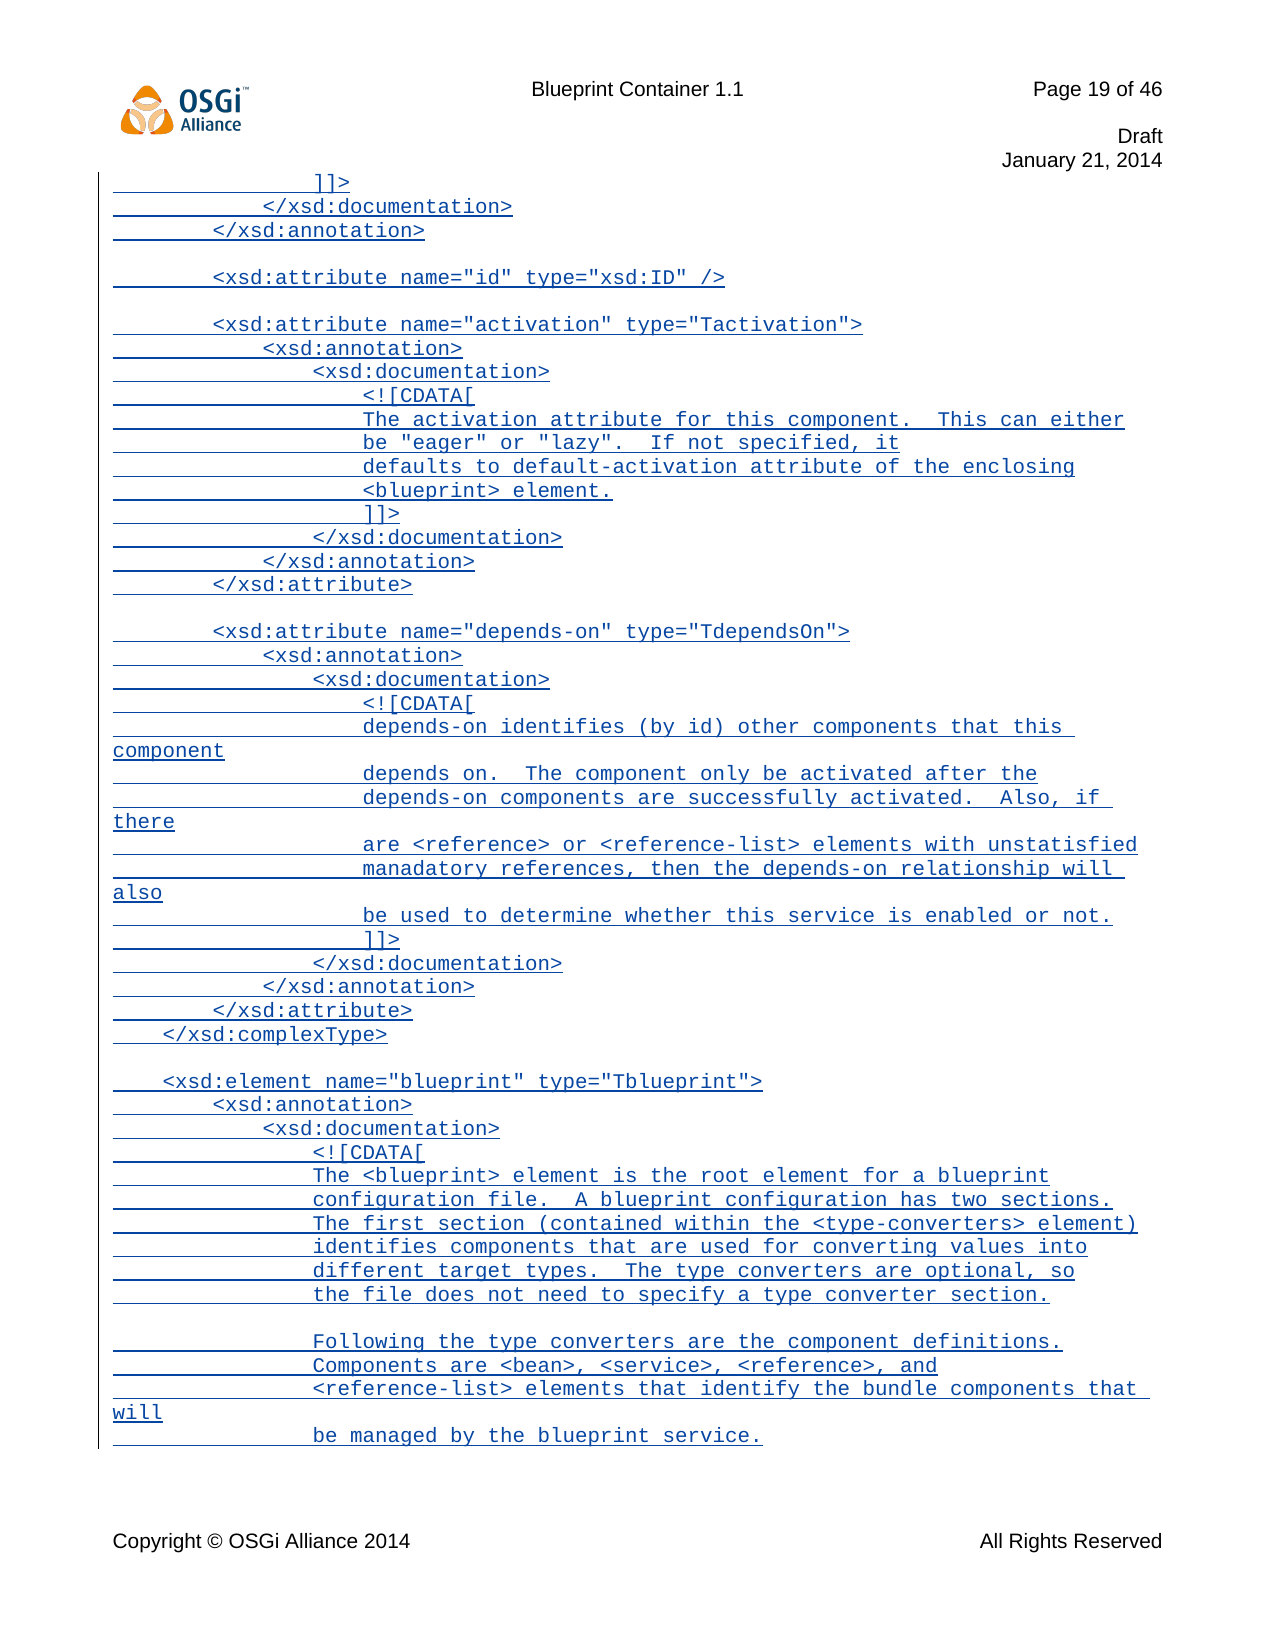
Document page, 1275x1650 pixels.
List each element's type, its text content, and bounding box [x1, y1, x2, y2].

text ]]> </xsd:documentation> </xsd:annotation> <xsd:attribute name="id" type="xsd:ID" /> <xsd:attribute name="activation" type="Tactivation"> <xsd:annotation> <xsd:documentation> <![CDATA[ The activation attribute for this component. This can either be "eager" or "lazy". If not specified, it defaults to default-activation attribute of the enclosing <blueprint> element. ]]> </xsd:documentation> </xsd:annotation> </xsd:attribute> <xsd:attribute name="depends-on" type="TdependsOn"> <xsd:annotation> <xsd:documentation> <![CDATA[ depends-on identifies (by id) other components that this component depends on. The component only be activated after the depends-on components are successfully activated. Also, if there are <reference> or <reference-list> elements with unstatisfied manadatory references, then the depends-on relationship will also be used to determine whether this service is enabled or not. ]]> </xsd:documentation> </xsd:annotation> </xsd:attribute> </xsd:complexType> <xsd:element name="blueprint" type="Tblueprint"> <xsd:annotation> <xsd:documentation> <![CDATA[ The <blueprint> element is the root element for a blueprint configuration file. A blueprint configuration has two sections. The first section (contained within the <type-converters> element) identifies components that are used for converting values into different target types. The type converters are optional, so the file does not need to specify a type converter section. Following the type converters are the component definitions. Components are <bean>, <service>, <reference>, and <reference-list> elements that identify the bundle components that will be managed by the blueprint service. [112, 172, 1162, 1449]
picture [113, 78, 257, 142]
